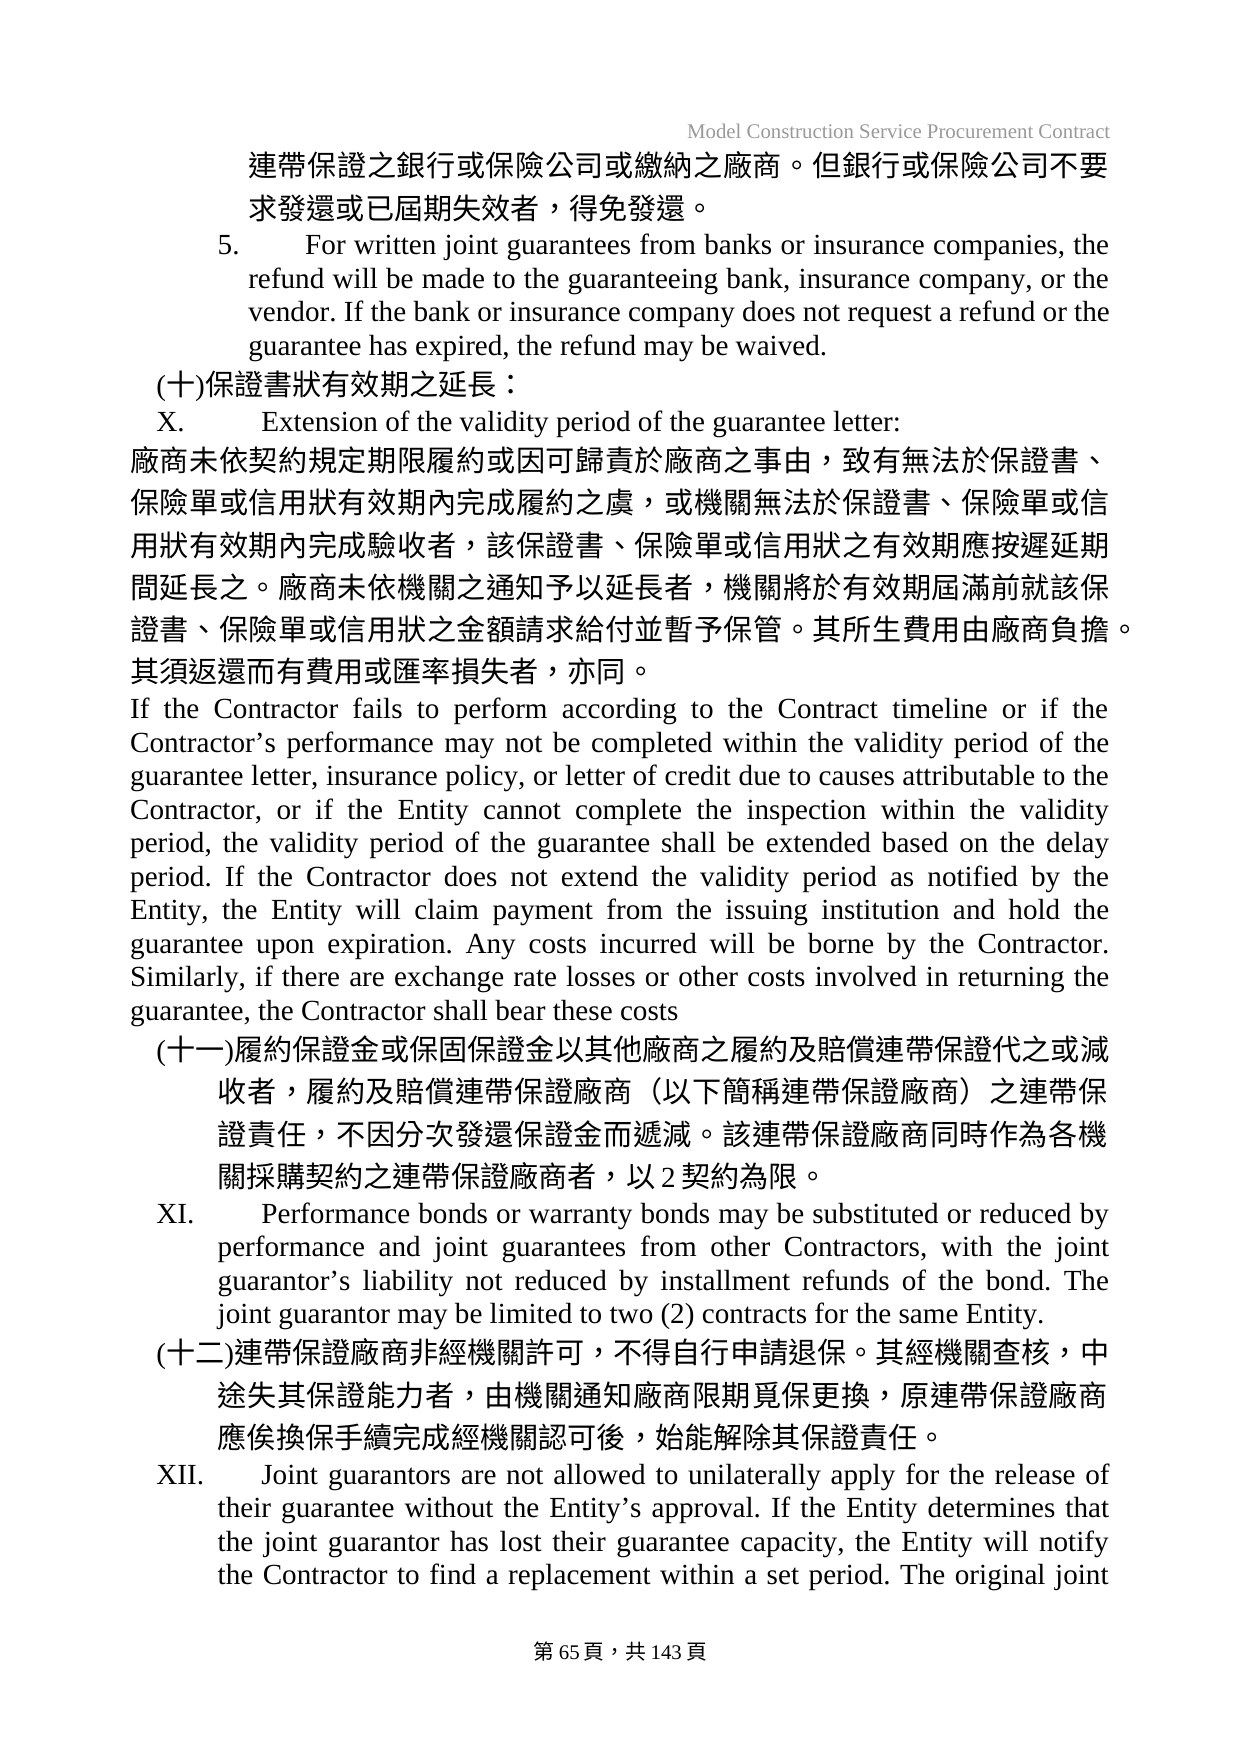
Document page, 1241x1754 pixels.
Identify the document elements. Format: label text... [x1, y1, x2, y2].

text If the Contractor fails to perform according to the Contract timeline or if the Contractor’s performance may not be completed within the validity period of the guarantee letter, insurance policy, or letter of credit due to causes attributable to the Contractor, or if the Entity cannot complete the inspection within the validity period, the validity period of the guarantee shall be extended based on the delay period. If the Contractor does not extend the validity period as notified by the Entity, the Entity will claim payment from the issuing institution and hold the guarantee upon expiration. Any costs incurred will be borne by the Contractor. Similarly, if there are exchange rate losses or other costs involved in returning the guarantee, the Contractor shall bear these costs [130, 691, 1110, 1027]
text (十)保證書狀有效期之延長： [156, 362, 1110, 404]
text (十二)連帶保證廠商非經機關許可，不得自行申請退保。其經機關查核，中途失其保證能力者，由機關通知廠商限期覓保更換，原連帶保證廠商應俟換保手續完成經機關認可後，始能解除其保證責任。 [156, 1330, 1110, 1457]
text XI. Performance bonds or warranty bonds may be substituted or reduced by performance and joint guarantees from other Contractors, with the joint guarantor’s liability not reduced by installment refunds of the bond. The joint guarantor may be limited to two (2) contracts for the same Entity. [156, 1196, 1110, 1330]
text XII. Joint guarantors are not allowed to unilaterally apply for the release of their guarantee without the Entity’s approval. If the Entity determines that the joint guarantor has lost their guarantee capacity, the Entity will notify the Contractor to find a replacement within a set period. The original joint [156, 1457, 1110, 1591]
text 廠商未依契約規定期限履約或因可歸責於廠商之事由，致有無法於保證書、保險單或信用狀有效期內完成履約之虞，或機關無法於保證書、保險單或信用狀有效期內完成驗收者，該保證書、保險單或信用狀之有效期應按遲延期間延長之。廠商未依機關之通知予以延長者，機關將於有效期屆滿前就該保證書、保險單或信用狀之金額請求給付並暫予保管。其所生費用由廠商負擔。其須返還而有費用或匯率損失者，亦同。 [130, 437, 1110, 691]
text 5. For written joint guarantees from banks or insurance companies, the refund will be made to the guaranteeing bank, insurance company, or the vendor. If the bank or insurance company does not request a refund or the guarantee has expired, the refund may be waived. [217, 227, 1110, 362]
text (十一)履約保證金或保固保證金以其他廠商之履約及賠償連帶保證代之或減收者，履約及賠償連帶保證廠商（以下簡稱連帶保證廠商）之連帶保證責任，不因分次發還保證金而遞減。該連帶保證廠商同時作為各機關採購契約之連帶保證廠商者，以2契約為限。 [156, 1027, 1110, 1196]
text 連帶保證之銀行或保險公司或繳納之廠商。但銀行或保險公司不要求發還或已屆期失效者，得免發還。 [217, 143, 1110, 227]
text X. Extension of the validity period of the guarantee letter: [156, 404, 1110, 437]
